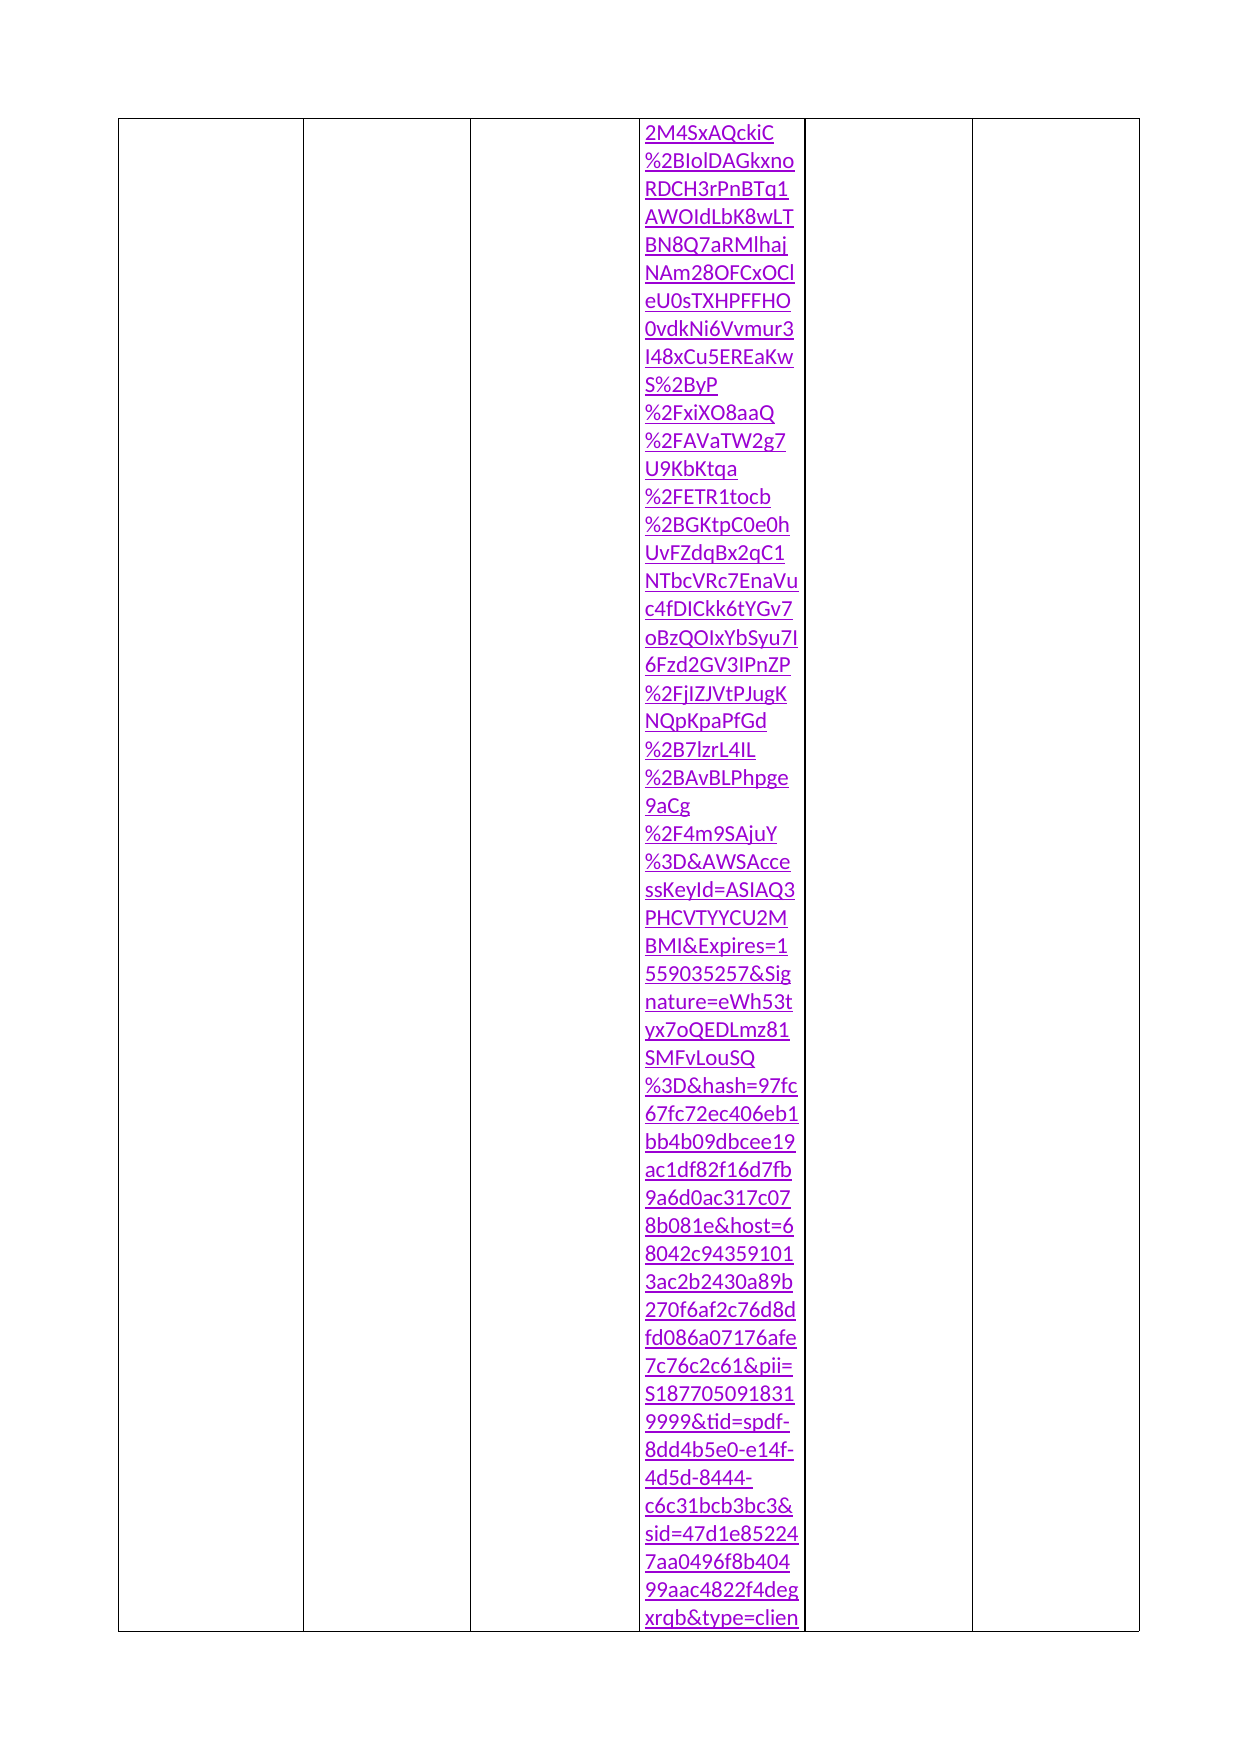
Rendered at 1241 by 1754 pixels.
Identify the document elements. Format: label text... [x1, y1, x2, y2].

table_cell 2M4SxAQckiC%2BIolDAGkxnoRDCH3rPnBTq1AWOIdLbK8wLTBN8Q7aRMlhajNAm28OFCxOCleU0sTXHPFFHO0vdkNi6Vvmur3I48xCu5EREaKwS%2ByP%2FxiXO8aaQ%2FAVaTW2g7U9KbKtqa%2FETR1tocb%2BGKtpC0e0hUvFZdqBx2qC1NTbcVRc7EnaVuc4fDICkk6tYGv7oBzQOIxYbSyu7I6Fzd2GV3IPnZP%2FjIZJVtPJugKNQpKpaPfGd%2B7lzrL4IL%2BAvBLPhpge9aCg%2F4m9SAjuY%3D&AWSAccessKeyId=ASIAQ3PHCVTYYCU2MBMI&Expires=1559035257&Signature=eWh53tyx7oQEDLmz81SMFvLouSQ%3D&hash=97fc67fc72ec406eb1bb4b09dbcee19ac1df82f16d7fb9a6d0ac317c078b081e&host=68042c943591013ac2b2430a89b270f6af2c76d8dfd086a07176afe7c76c2c61&pii=S1877050918319999&tid=spdf-8dd4b5e0-e14f-4d5d-8444-c6c31bcb3bc3&sid=47d1e852247aa0496f8b40499aac4822f4degxrqb&type=clien [640, 119, 804, 1631]
table_cell [304, 119, 470, 1631]
table_cell [119, 119, 303, 1631]
table_cell [973, 119, 1139, 1631]
table_cell [806, 119, 972, 1631]
table_cell [471, 119, 639, 1631]
